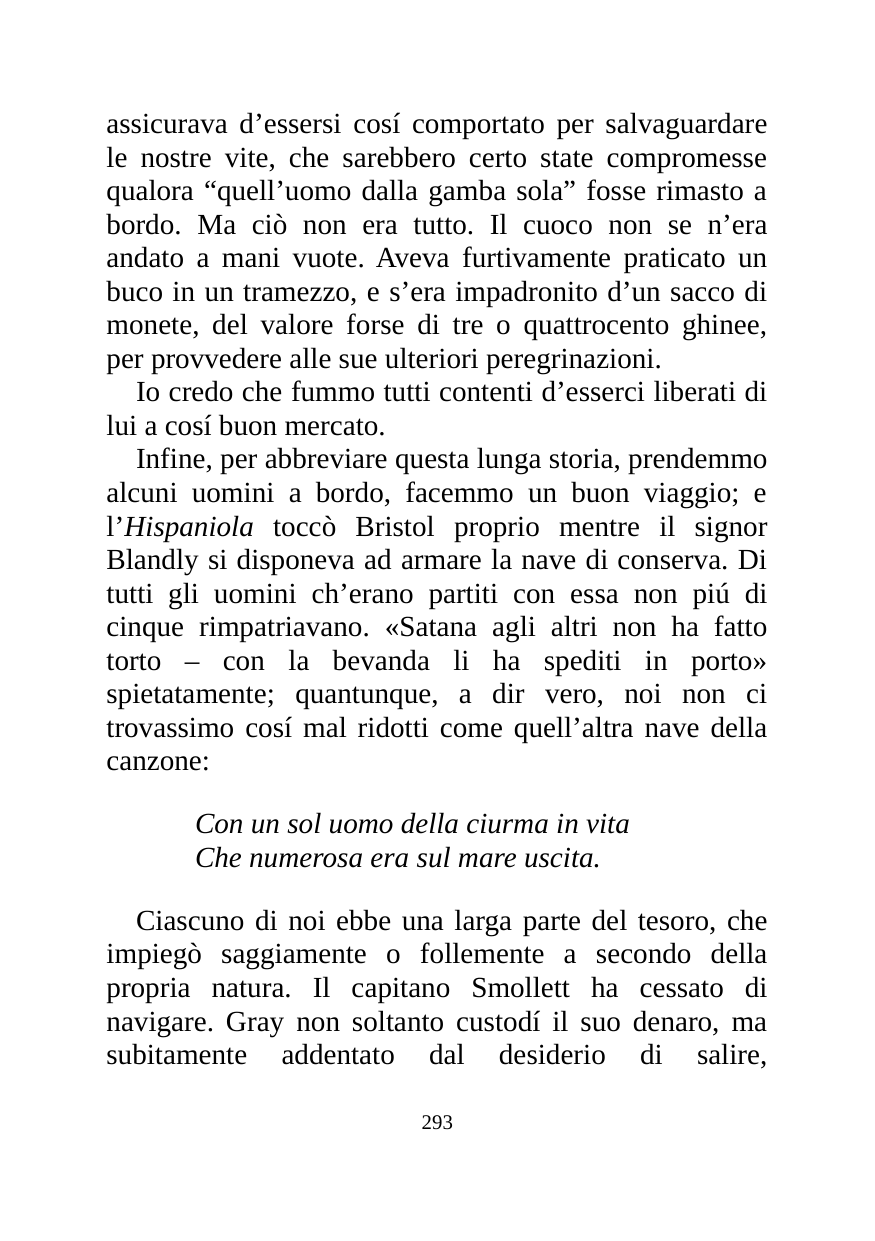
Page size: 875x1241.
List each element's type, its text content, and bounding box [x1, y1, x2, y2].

text assicurava d’essersi cosí comportato per salvaguardare le nostre vite, che sarebbero certo state compromesse qualora “quell’uomo dalla gamba sola” fosse rimasto a bordo. Ma ciò non era tutto. Il cuoco non se n’era andato a mani vuote. Aveva furtivamente praticato un buco in un tramezzo, e s’era impadronito d’un sacco di monete, del valore forse di tre o quattrocento ghinee, per provvedere alle sue ulteriori peregrinazioni. [106, 106, 768, 374]
text Io credo che fummo tutti contenti d’esserci liberati di lui a cosí buon mercato. [106, 374, 768, 442]
text Ciascuno di noi ebbe una larga parte del tesoro, che impiegò saggiamente o follemente a secondo della propria natura. Il capitano Smollett ha cessato di navigare. Gray non soltanto custodí il suo denaro, ma subitamente addentato dal desiderio di salire, [106, 903, 768, 1071]
text Infine, per abbreviare questa lunga storia, prendemmo alcuni uomini a bordo, facemmo un buon viaggio; e l’Hispaniola toccò Bristol proprio mentre il signor Blandly si disponeva ad armare la nave di conserva. Di tutti gli uomini ch’erano partiti con essa non piú di cinque rimpatriavano. «Satana agli altri non ha fatto torto – con la bevanda li ha spediti in porto» spietatamente; quantunque, a dir vero, noi non ci trovassimo cosí mal ridotti come quell’altra nave della canzone: [106, 442, 768, 777]
text Con un sol uomo della ciurma in vita Che numerosa era sul mare uscita. [195, 807, 768, 874]
